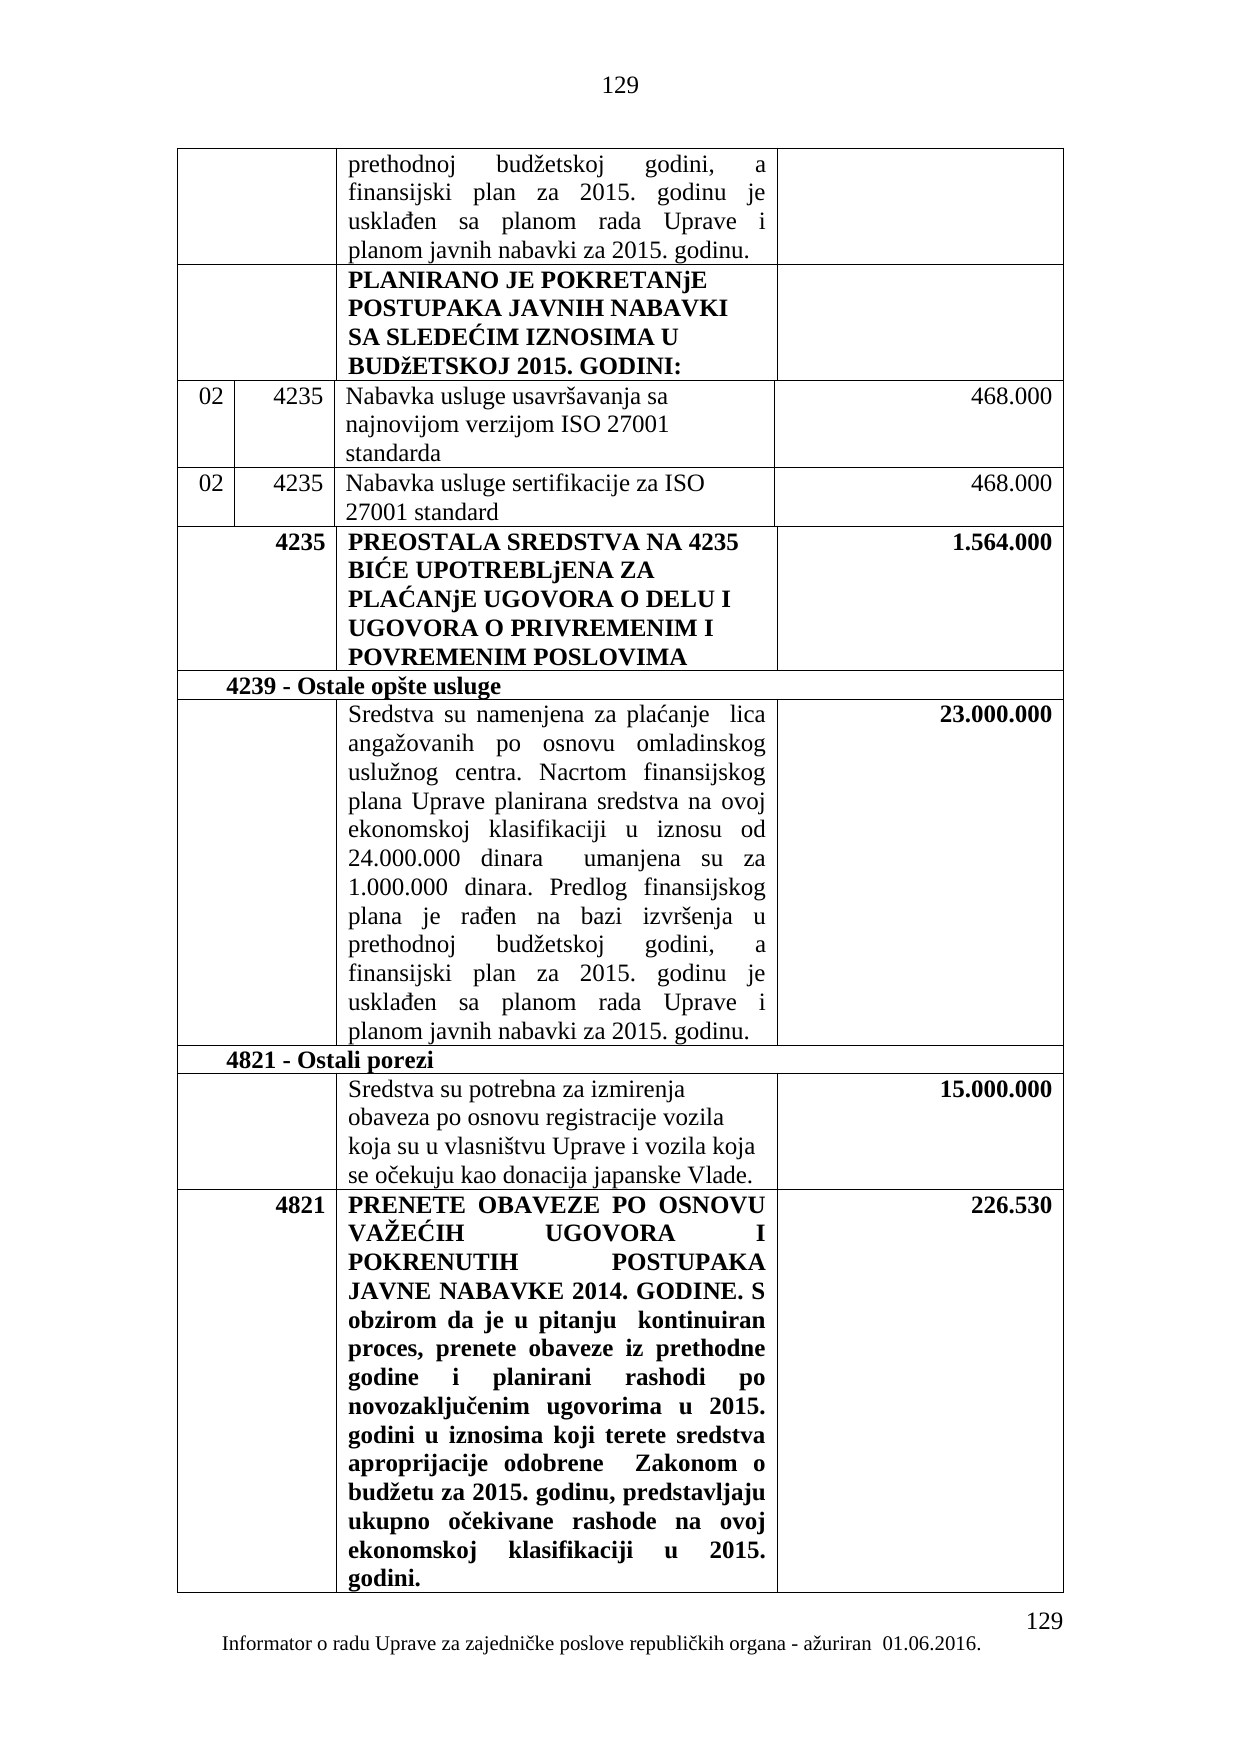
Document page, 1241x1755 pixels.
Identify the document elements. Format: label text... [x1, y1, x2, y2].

table_cell [178, 700, 336, 1044]
table_cell 02 [178, 468, 234, 526]
table_cell 02 [178, 381, 234, 467]
table_cell 4821 [178, 1190, 336, 1592]
table_cell [178, 265, 336, 380]
table_cell 226.530 [778, 1190, 1063, 1592]
table_cell [778, 149, 1063, 264]
table_cell 4235 [235, 468, 334, 526]
table_cell Nabavka usluge usavršavanja sa najnovijom verzijom ISO 27001 standarda [335, 381, 774, 467]
table_cell 468.000 [775, 381, 1063, 467]
table_cell prethodnoj budžetskoj godini, a finansijski plan za 2015. godinu je usklađen sa planom rada Uprave i planom javnih nabavki za 2015. godinu. [337, 149, 777, 264]
table_cell 4235 [178, 527, 336, 670]
table_cell [778, 265, 1063, 380]
table_cell 468.000 [775, 468, 1063, 526]
table_cell [178, 149, 336, 264]
table_cell 4821 - Ostali porezi [178, 1046, 1063, 1073]
table_cell 15.000.000 [778, 1074, 1063, 1189]
table_cell Sredstva su potrebna za izmirenja obaveza po osnovu registracije vozila koja su u vlasništvu Uprave i vozila koja se očekuju kao donacija japanske Vlade. [337, 1074, 777, 1189]
table_cell 4239 - Ostale opšte usluge [178, 671, 1063, 698]
table_cell Sredstva su namenjena za plaćanje lica angažovanih po osnovu omladinskog uslužnog centra. Nacrtom finansijskog plana Uprave planirana sredstva na ovoj ekonomskoj klasifikaciji u iznosu od 24.000.000 dinara umanjena su za 1.000.000 dinara. Predlog finansijskog plana je rađen na bazi izvršenja u prethodnoj budžetskoj godini, a finansijski plan za 2015. godinu je usklađen sa planom rada Uprave i planom javnih nabavki za 2015. godinu. [337, 700, 777, 1044]
table_cell PLANIRANO JE POKRETANјE POSTUPAKA JAVNIH NABAVKI SA SLEDEĆIM IZNOSIMA U BUDžETSKOJ 2015. GODINI: [337, 265, 777, 380]
table_cell Nabavka usluge sertifikacije za ISO 27001 standard [335, 468, 774, 526]
table_cell 1.564.000 [778, 527, 1063, 670]
table_cell PREOSTALA SREDSTVA NA 4235 BIĆE UPOTREBLjENA ZA PLAĆANјE UGOVORA O DELU I UGOVORA O PRIVREMENIM I POVREMENIM POSLOVIMA [337, 527, 777, 670]
table_cell [178, 1074, 336, 1189]
table_cell 4235 [235, 381, 334, 467]
table_cell PRENETE OBAVEZE PO OSNOVU VAŽEĆIH UGOVORA I POKRENUTIH POSTUPAKA JAVNE NABAVKE 2014. GODINE. S obzirom da je u pitanju kontinuiran proces, prenete obaveze iz prethodne godine i planirani rashodi po novozaklјučenim ugovorima u 2015. godini u iznosima koji terete sredstva aproprijacije odobrene Zakonom o budžetu za 2015. godinu, predstavlјaju ukupno očekivane rashode na ovoj ekonomskoj klasifikaciji u 2015. godini. [337, 1190, 777, 1592]
table_cell 23.000.000 [778, 700, 1063, 1044]
